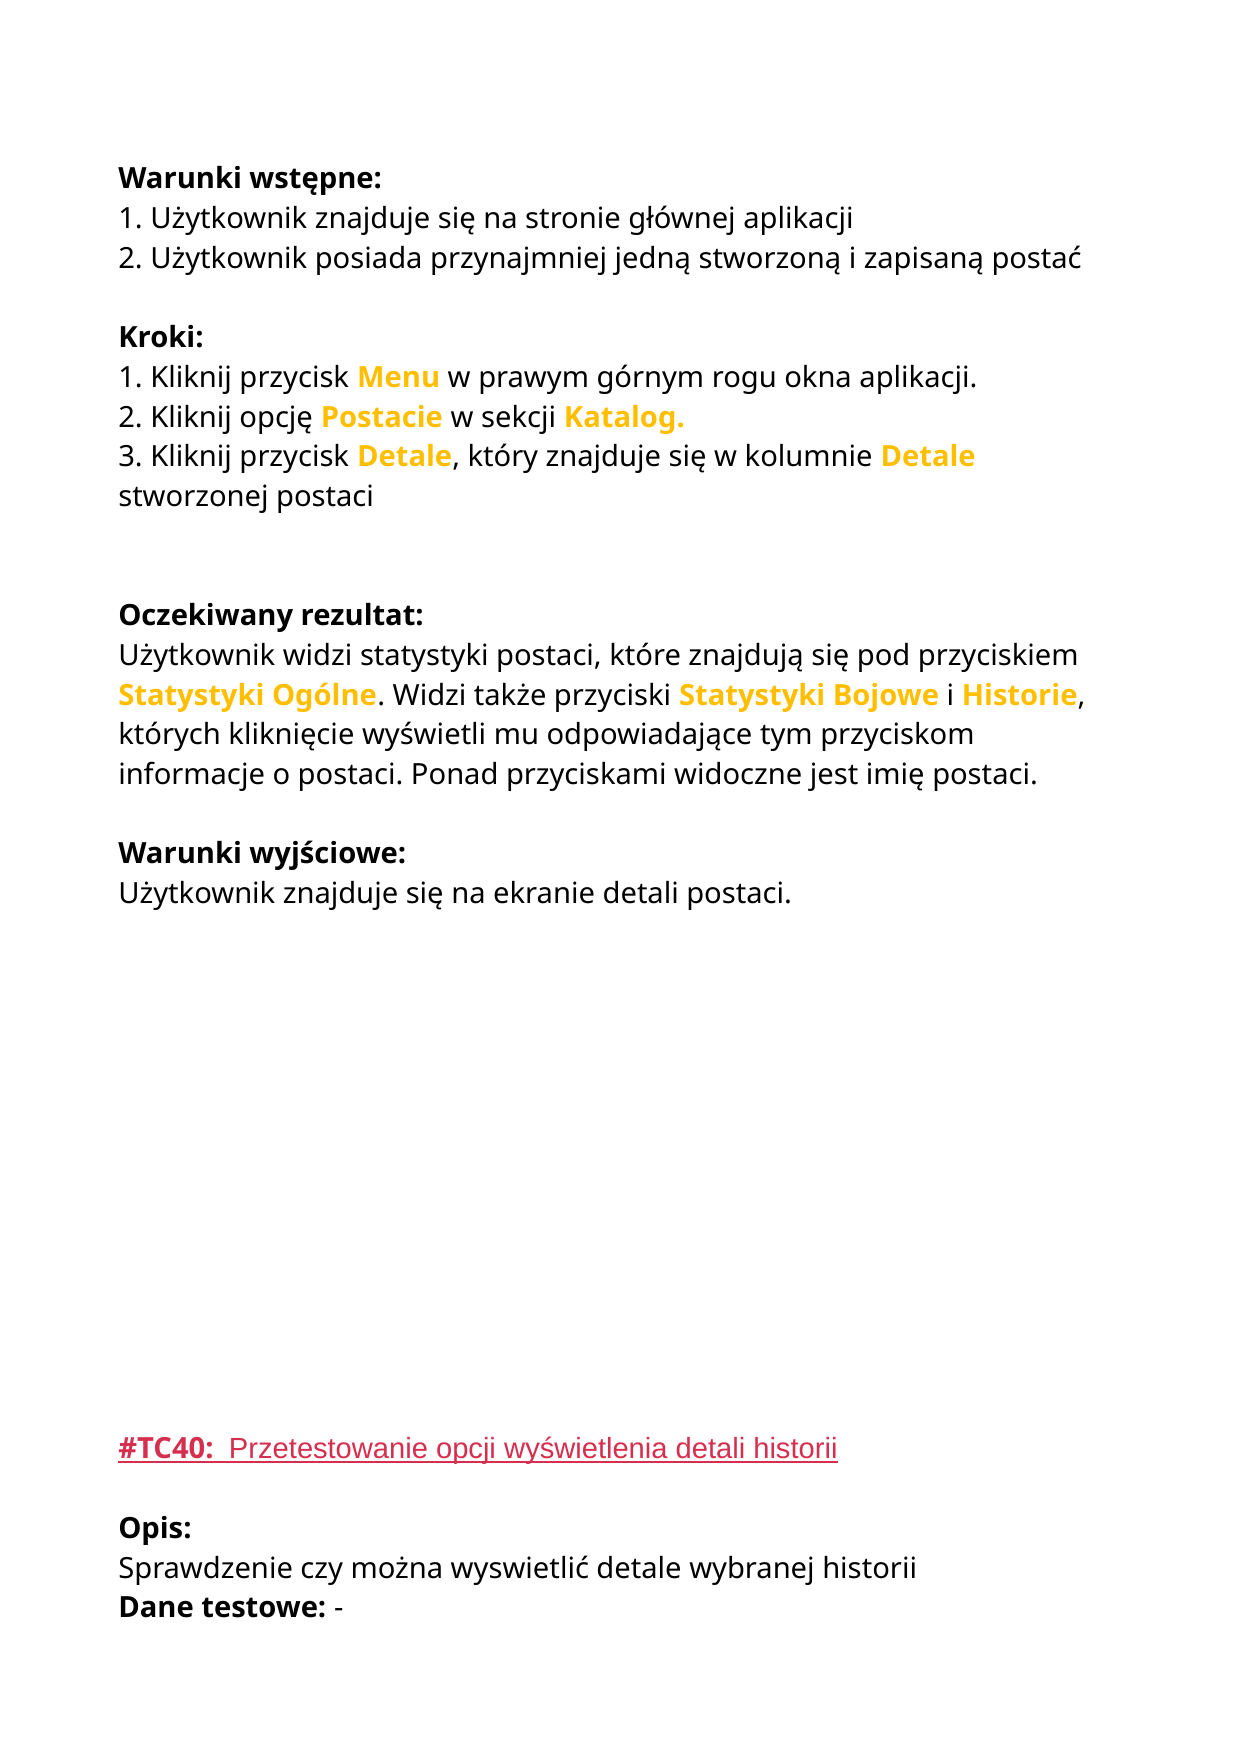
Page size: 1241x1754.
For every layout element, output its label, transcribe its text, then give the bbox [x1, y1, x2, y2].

text 2. Kliknij opcję Postacie w sekcji Katalog. [118, 396, 1122, 436]
text 1. Kliknij przycisk Menu w prawym górnym rogu okna aplikacji. [118, 356, 1122, 396]
text Użytkownik widzi statystyki postaci, które znajdują się pod przyciskiem Statystyki Ogólne. Widzi także przyciski Statystyki Bojowe i Historie, których kliknięcie wyświetli mu odpowiadające tym przyciskom informacje o postaci. Ponad przyciskami widoczne jest imię postaci. [118, 634, 1122, 793]
text Użytkownik znajduje się na ekranie detali postaci. [118, 872, 1122, 912]
text 3. Kliknij przycisk Detale, który znajduje się w kolumnie Detale stworzonej postaci [118, 436, 1122, 515]
text Warunki wstępne: [118, 158, 1122, 197]
text 1. Użytkownik znajduje się na stronie głównej aplikacji [118, 197, 1122, 237]
text Oczekiwany rezultat: [118, 594, 1122, 634]
text 2. Użytkownik posiada przynajmniej jedną stworzoną i zapisaną postać [118, 237, 1122, 277]
text Kroki: [118, 317, 1122, 356]
text Warunki wyjściowe: [118, 832, 1122, 872]
text Sprawdzenie czy można wyswietlić detale wybranej historii [118, 1547, 1122, 1587]
text #TC40: Przetestowanie opcji wyświetlenia detali historii [118, 1428, 1122, 1467]
text Opis: [118, 1507, 1122, 1547]
text Dane testowe: - [118, 1587, 1122, 1626]
